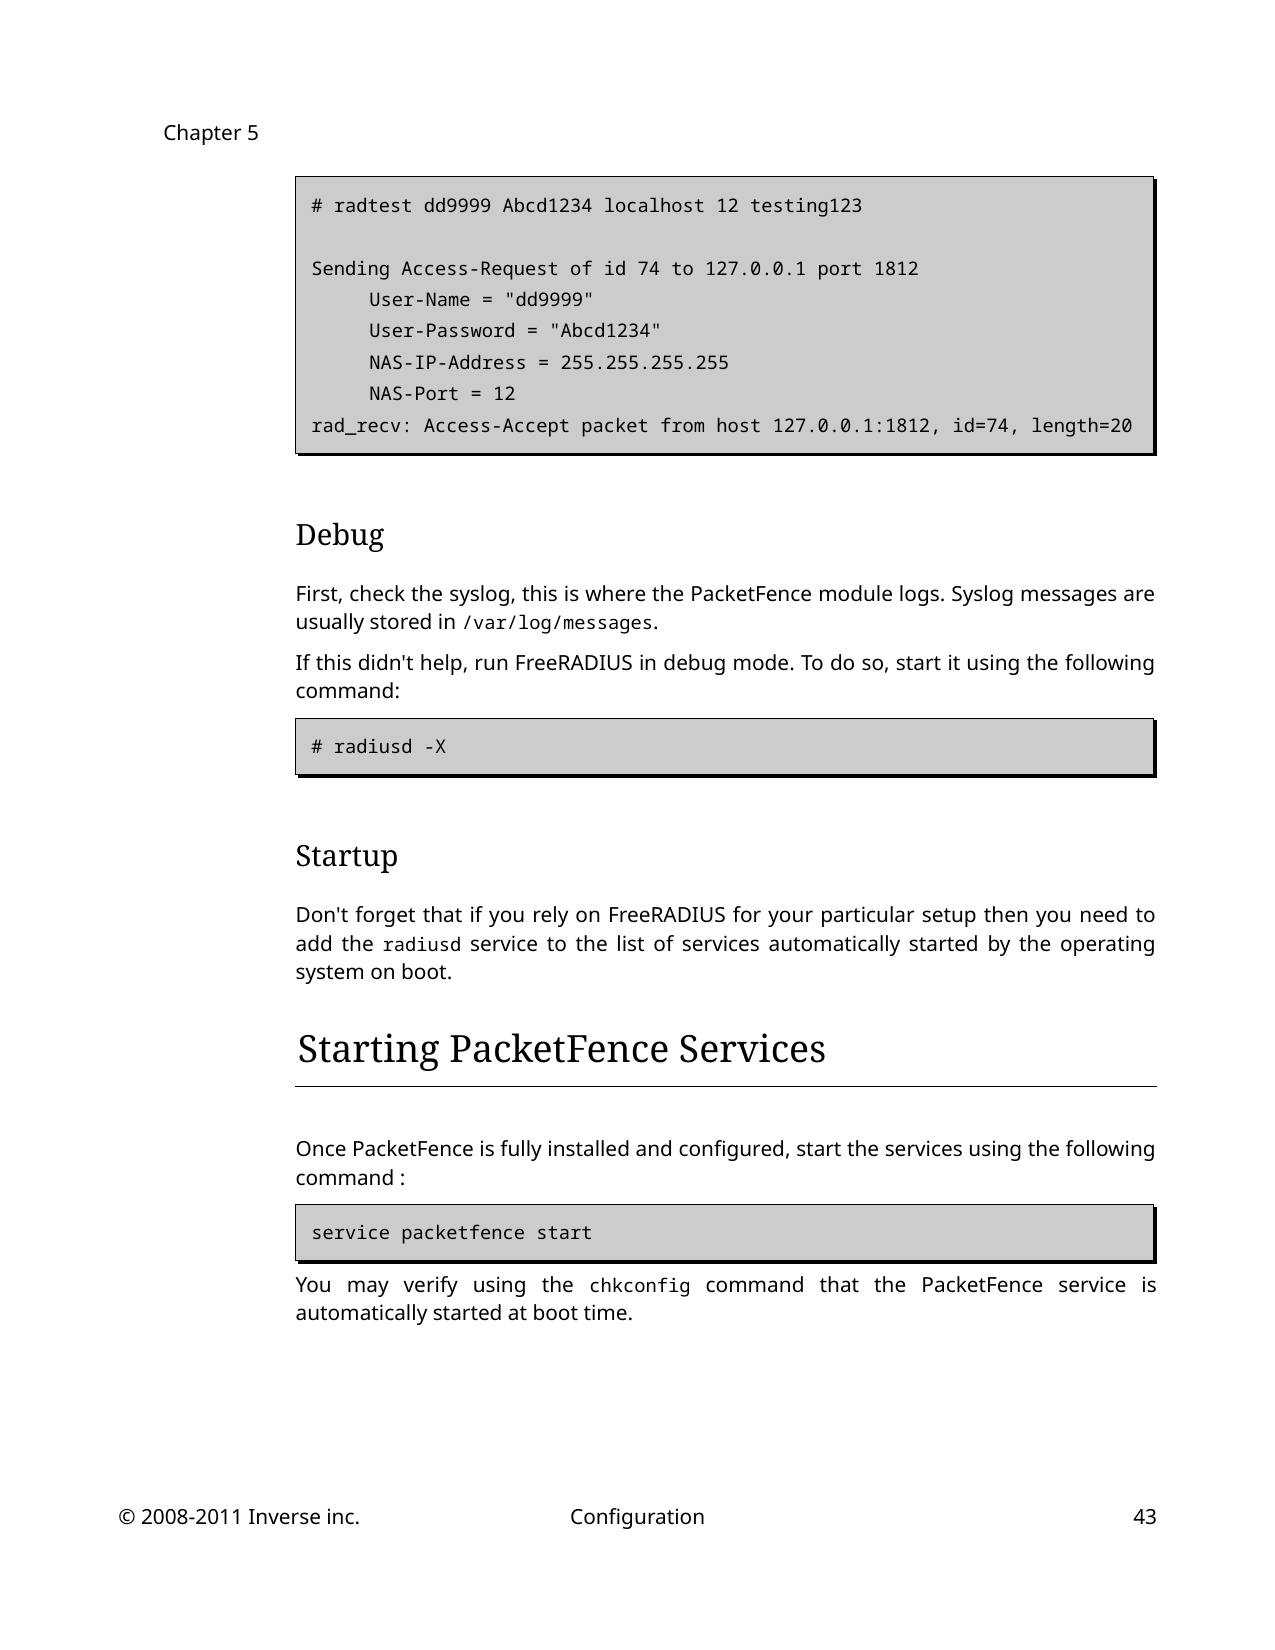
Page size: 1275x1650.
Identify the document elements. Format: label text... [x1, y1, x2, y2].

text # radiusd -X [296, 719, 1153, 774]
text Once PacketFence is fully installed and configured, start the services using the following command : [295, 1134, 1157, 1191]
text Sending Access-Request of id 74 to 127.0.0.1 port 1812 [296, 239, 1153, 270]
text rad_recv: Access-Accept packet from host 127.0.0.1:1812, id=74, length=20 [296, 396, 1153, 453]
text service packetfence start [296, 1205, 1153, 1260]
text NAS-IP-Address = 255.255.255.255 [296, 333, 1153, 365]
text # radtest dd9999 Abcd1234 localhost 12 testing123 [296, 177, 1153, 207]
subtitle Startup [295, 836, 1157, 875]
subtitle Starting PacketFence Services [295, 1023, 1157, 1086]
text If this didn't help, run FreeRADIUS in debug mode. To do so, start it using the following command: [295, 648, 1157, 705]
text NAS-Port = 12 [296, 365, 1153, 396]
text Don't forget that if you rely on FreeRADIUS for your particular setup then you need to add the radiusd service to the list of services automatically started by the operating system on boot. [295, 900, 1157, 986]
text User-Name = "dd9999" [296, 270, 1153, 302]
text You may verify using the chkconfig command that the PacketFence service is automatically started at boot time. [295, 1270, 1157, 1327]
text First, check the syslog, this is where the PacketFence module logs. Syslog messages are usually stored in /var/log/messages. [295, 579, 1157, 636]
subtitle Debug [295, 514, 1157, 554]
text User-Password = "Abcd1234" [296, 302, 1153, 333]
